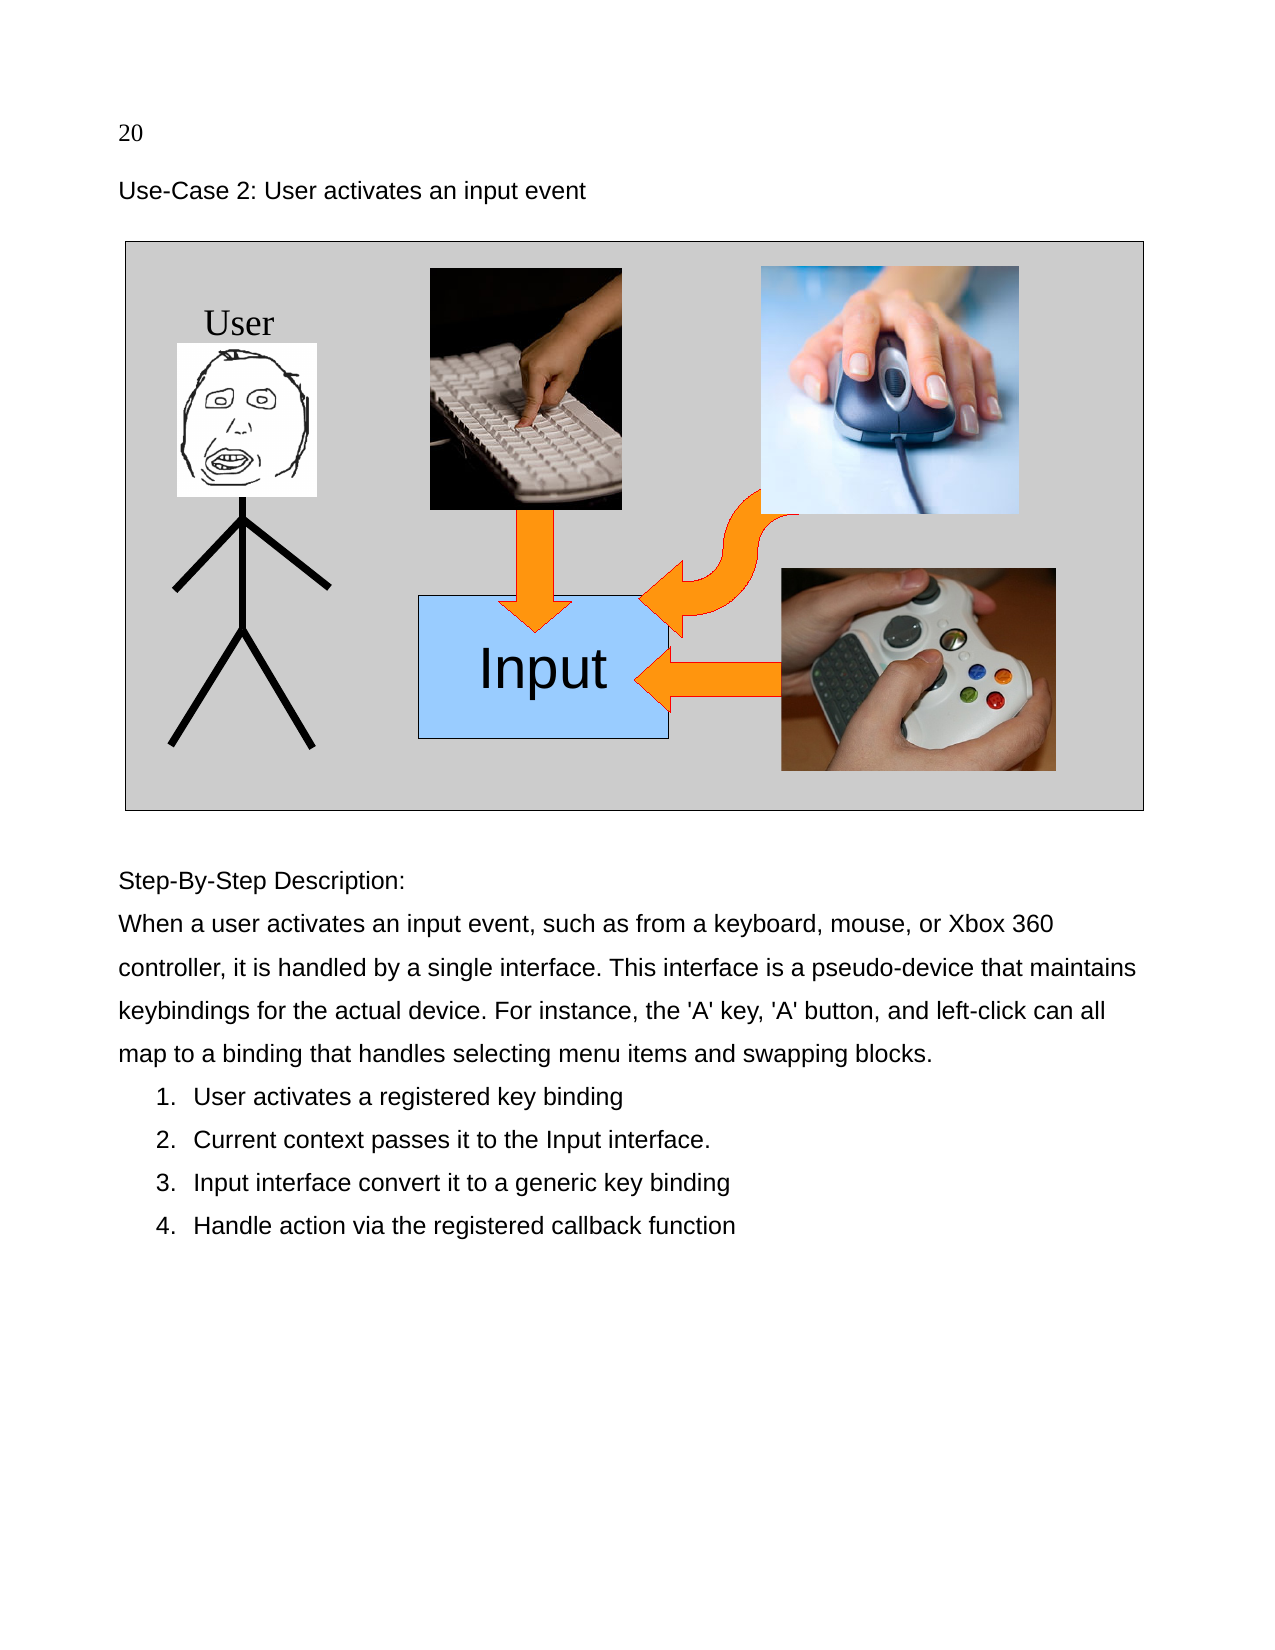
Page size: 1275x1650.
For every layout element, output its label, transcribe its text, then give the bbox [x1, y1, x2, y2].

picture [177, 343, 317, 497]
list User activates a registered key binding [156, 1082, 1157, 1111]
text Use-Case 2: User activates an input event [118, 176, 1157, 205]
list Input interface convert it to a generic key binding [156, 1168, 1157, 1197]
picture [761, 266, 1019, 514]
list Handle action via the registered callback function [156, 1211, 1157, 1240]
list Current context passes it to the Input interface. [156, 1125, 1157, 1154]
picture [781, 568, 1056, 771]
picture [430, 268, 622, 510]
text When a user activates an input event, such as from a keyboard, mouse, or Xbox 360 controller, it is handled by a single interface. This interface is a pseudo-device that maintains keybindings for the actual device. For instance, the 'A' key, 'A' button, and left-click can all map to a binding that handles selecting menu items and swapping blocks. [118, 909, 1157, 1068]
text Step-By-Step Description: [118, 866, 1157, 895]
